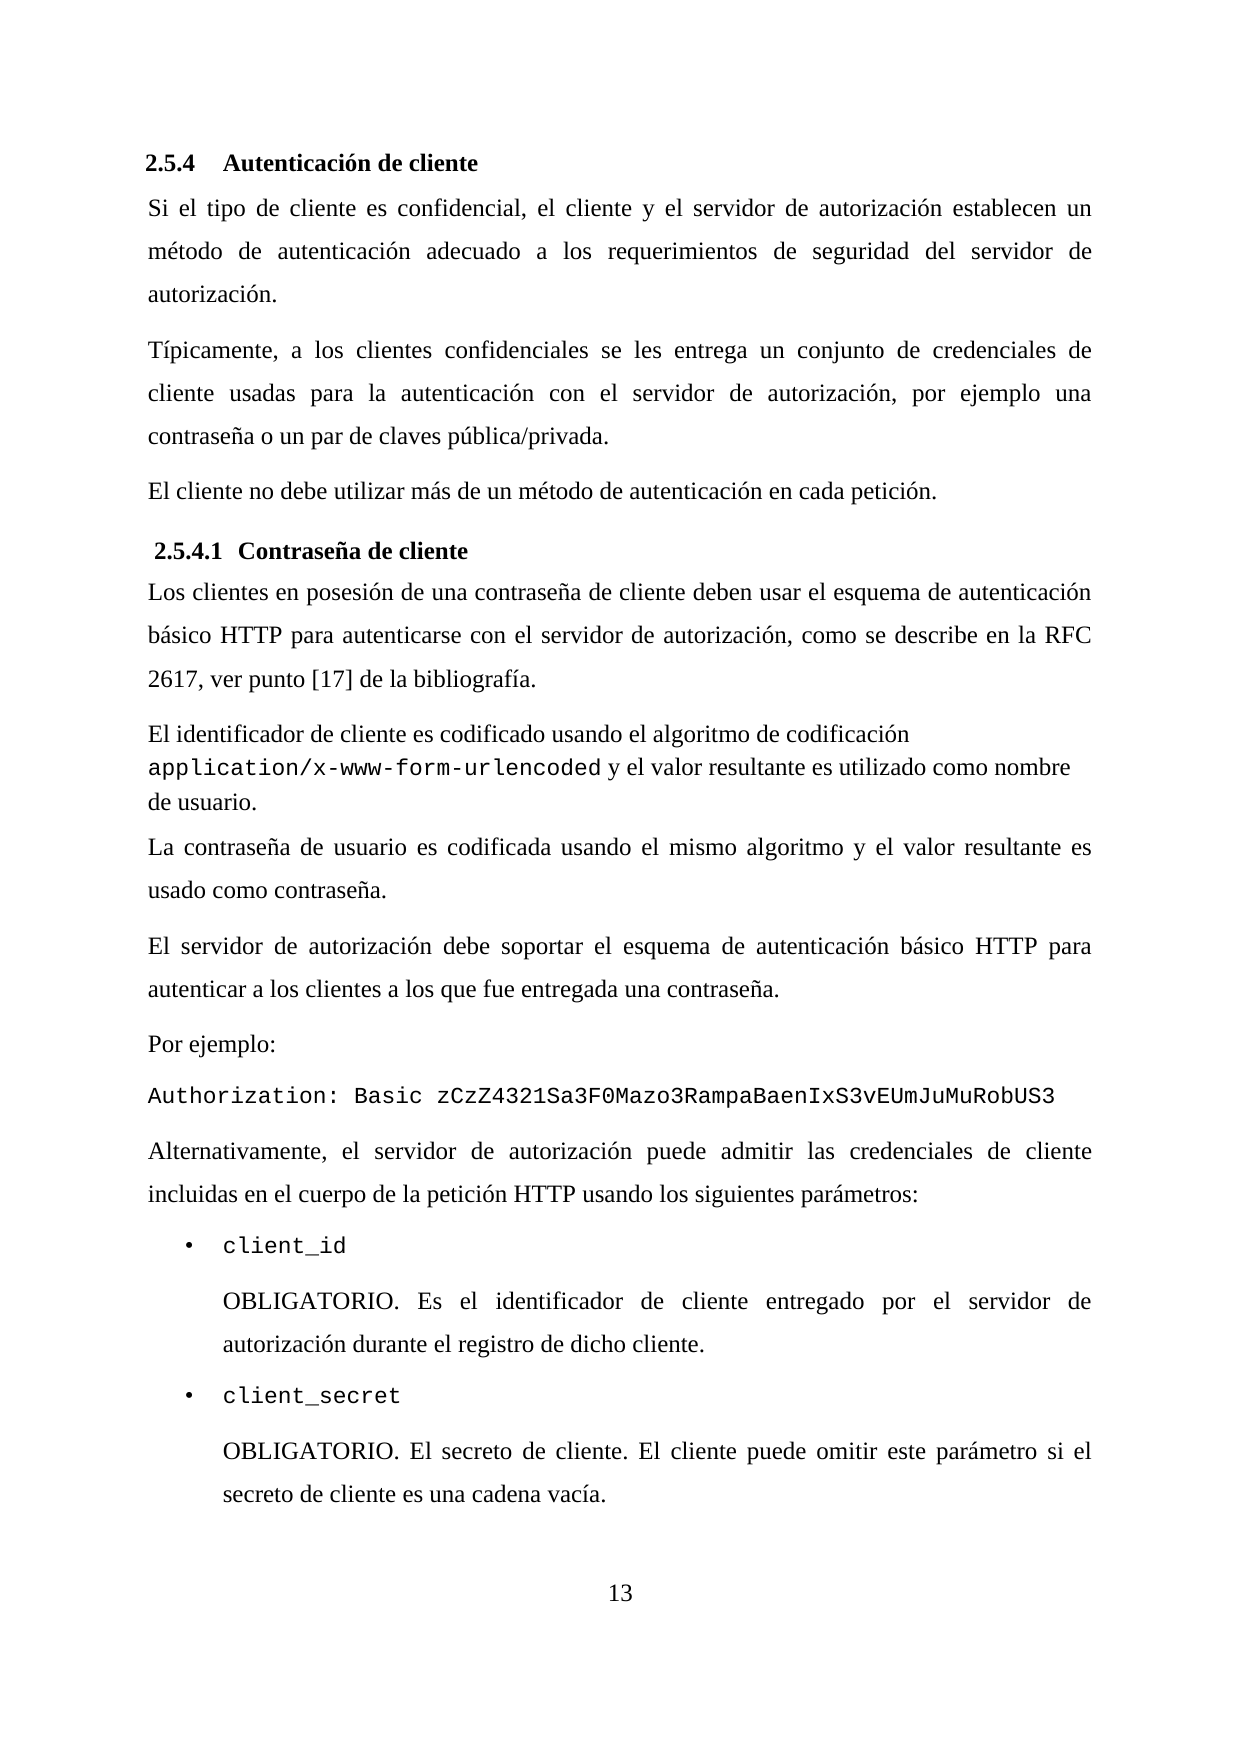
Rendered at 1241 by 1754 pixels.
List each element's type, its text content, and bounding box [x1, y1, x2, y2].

text El cliente no debe utilizar más de un método de autenticación en cada petición. [148, 476, 1093, 505]
text Alternativamente, el servidor de autorización puede admitir las credenciales de cliente incluidas en el cuerpo de la petición HTTP usando los siguientes parámetros: [148, 1136, 1093, 1208]
text Por ejemplo: [148, 1029, 1093, 1058]
list OBLIGATORIO. El secreto de cliente. El cliente puede omitir este parámetro si el secreto de cliente es una cadena vacía. [185, 1436, 1093, 1508]
subtitle Autenticación de cliente [139, 148, 1093, 176]
text La contraseña de usuario es codificada usando el mismo algoritmo y el valor resultante es usado como contraseña. [148, 832, 1093, 904]
text El identificador de cliente es codificado usando el algoritmo de codificación application/x-www-form-urlencoded y el valor resultante es utilizado como nombre de usuario. [148, 719, 1093, 815]
text Típicamente, a los clientes confidenciales se les entrega un conjunto de credenciales de cliente usadas para la autenticación con el servidor de autorización, por ejemplo una contraseña o un par de claves pública/privada. [148, 335, 1093, 450]
text Los clientes en posesión de una contraseña de cliente deben usar el esquema de autenticación básico HTTP para autenticarse con el servidor de autorización, como se describe en la RFC 2617, ver punto [17] de la bibliografía. [148, 577, 1093, 692]
list OBLIGATORIO. Es el identificador de cliente entregado por el servidor de autorización durante el registro de dicho cliente. [185, 1286, 1093, 1358]
list client_id [185, 1235, 1093, 1261]
subtitle Contraseña de cliente [148, 536, 1093, 565]
text El servidor de autorización debe soportar el esquema de autenticación básico HTTP para autenticar a los clientes a los que fue entregada una contraseña. [148, 931, 1093, 1003]
list client_secret [185, 1385, 1093, 1411]
text Authorization: Basic zCzZ4321Sa3F0Mazo3RampaBaenIxS3vEUmJuMuRobUS3 [148, 1085, 1093, 1111]
text Si el tipo de cliente es confidencial, el cliente y el servidor de autorización establecen un método de autenticación adecuado a los requerimientos de seguridad del servidor de autorización. [148, 193, 1093, 308]
